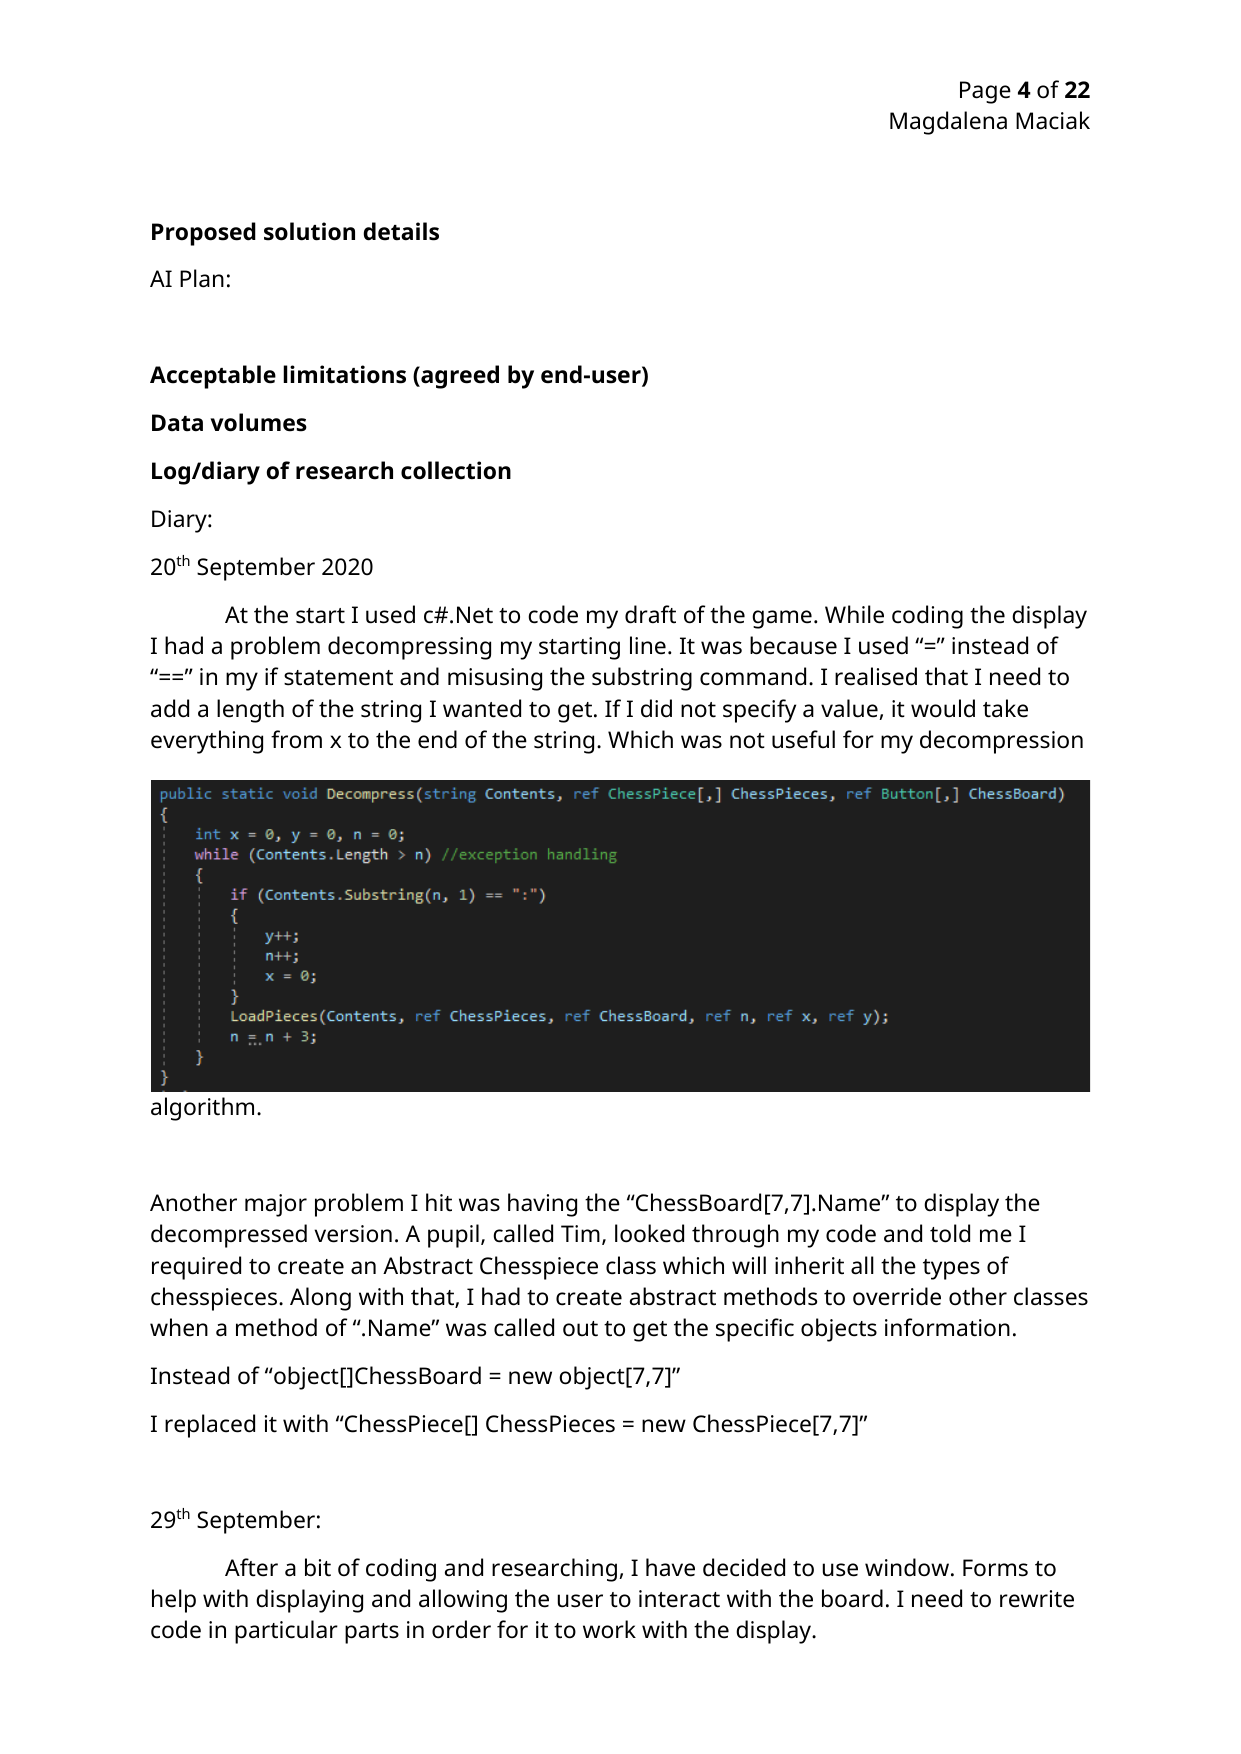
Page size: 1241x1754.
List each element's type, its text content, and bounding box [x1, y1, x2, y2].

text 29th September: [150, 1504, 1090, 1535]
text Acceptable limitations (agreed by end-user) [150, 359, 1090, 390]
text At the start I used c#.Net to code my draft of the game. While coding the display I had a problem decompressing my starting line. It was because I used “=” instead of “==” in my if statement and misusing the substring command. I realised that I need to add a length of the string I wanted to get. If I did not specify a value, it would take everything from x to the end of the string. Which was not useful for my decompression algorithm. [150, 599, 1090, 1122]
text Log/diary of research collection [150, 455, 1090, 486]
text After a bit of coding and researching, I have decided to use window. Forms to help with displaying and allowing the user to interact with the board. I need to rewrite code in particular parts in order for it to work with the display. [150, 1552, 1090, 1645]
text Another major problem I hit was having the “ChessBoard[7,7].Name” to display the decompressed version. A pupil, called Tim, looked through my code and told me I required to create an Abstract Chesspiece class which will inherit all the types of chesspieces. Along with that, I had to create abstract methods to override other classes when a method of “.Name” was called out to get the specific objects information. [150, 1187, 1090, 1343]
text Proposed solution details [150, 215, 1090, 247]
text Data volumes [150, 407, 1090, 438]
text 20th September 2020 [150, 551, 1090, 582]
text I replaced it with “ChessPiece[] ChessPieces = new ChessPiece[7,7]” [150, 1408, 1090, 1439]
text AI Plan: [150, 263, 1090, 294]
text Instead of “object[]ChessBoard = new object[7,7]” [150, 1360, 1090, 1391]
text Diary: [150, 503, 1090, 534]
